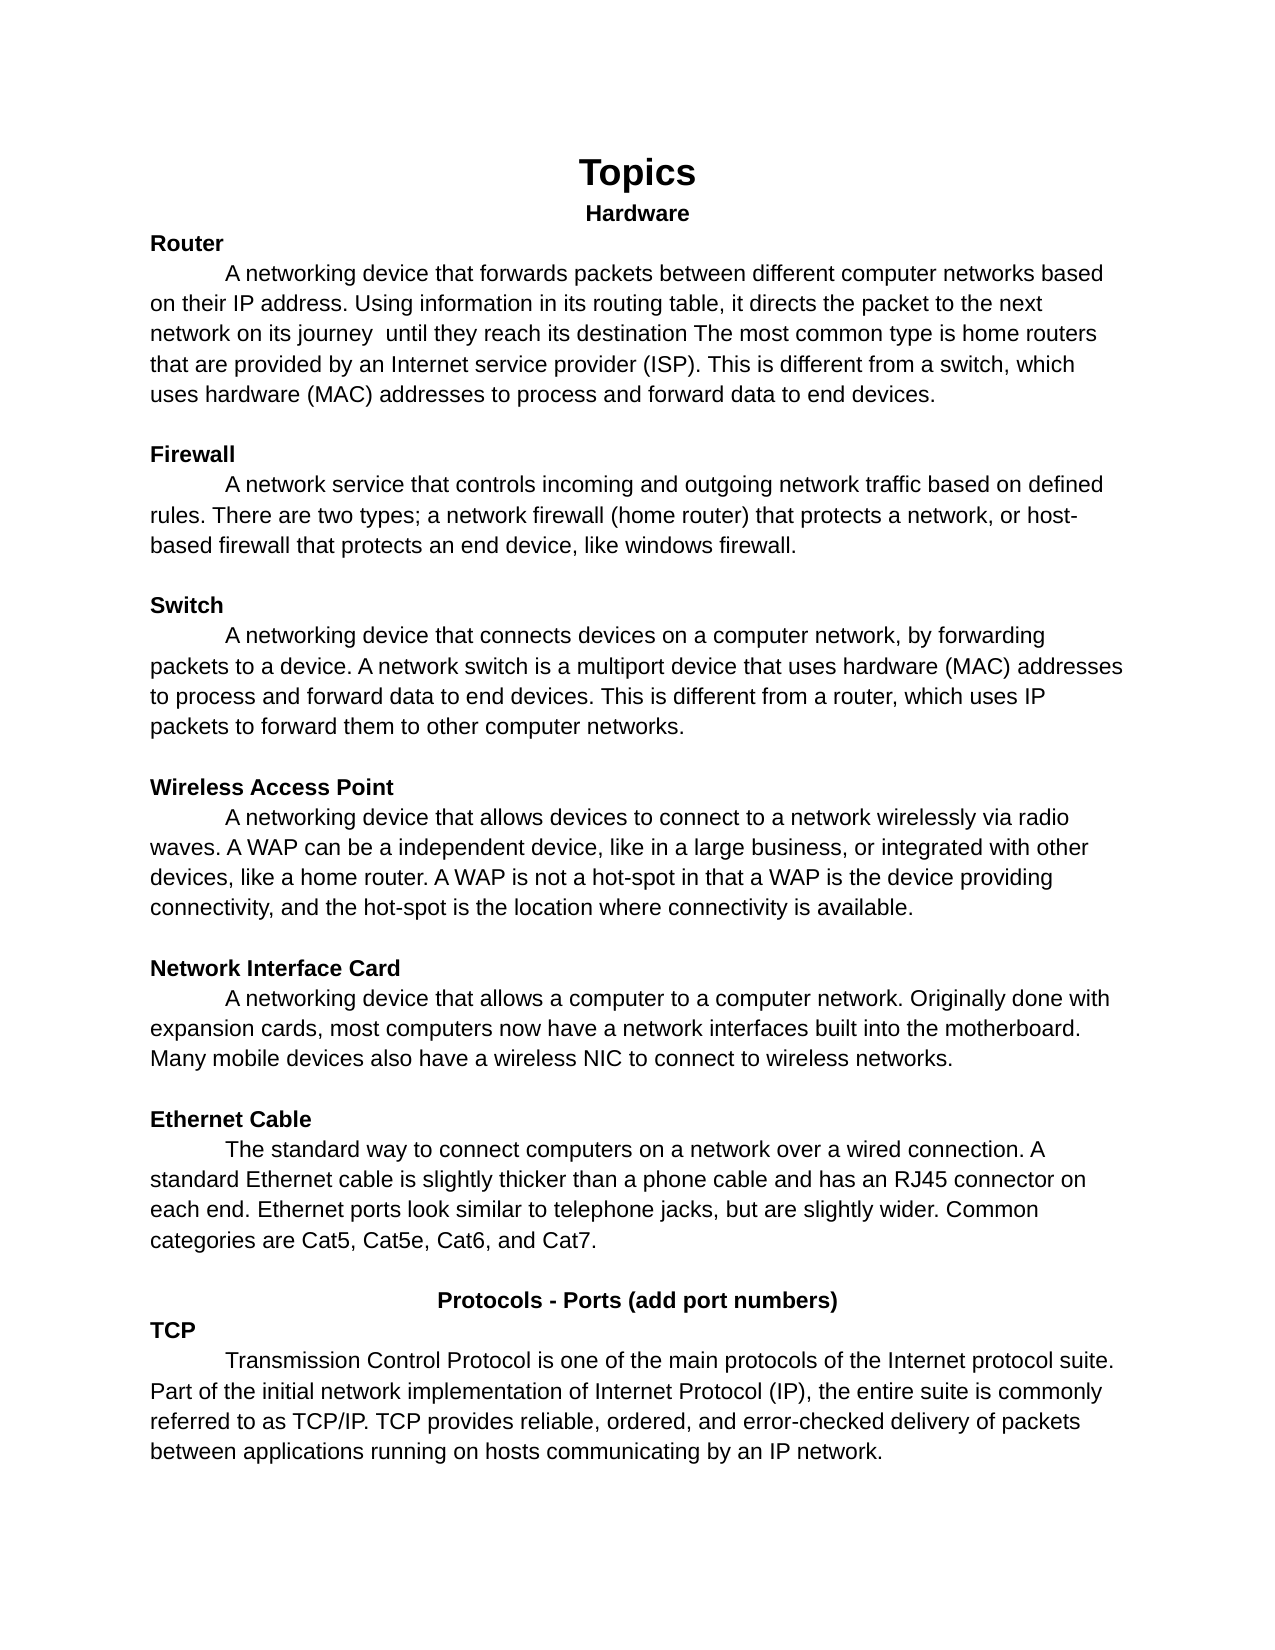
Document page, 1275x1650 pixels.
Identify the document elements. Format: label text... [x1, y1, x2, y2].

text Switch [150, 592, 1125, 619]
text Wireless Access Point [150, 773, 1125, 800]
text A networking device that allows a computer to a computer network. Originally done with expansion cards, most computers now have a network interfaces built into the motherboard. Many mobile devices also have a wireless NIC to connect to wireless networks. [150, 985, 1125, 1072]
text A networking device that forwards packets between different computer networks based on their IP address. Using information in its routing table, it directs the packet to the next network on its journey until they reach its destination The most common type is home routers that are provided by an Internet service provider (ISP). This is different from a switch, which uses hardware (MAC) addresses to process and forward data to end devices. [150, 260, 1125, 407]
text Protocols - Ports (add port numbers) [150, 1287, 1125, 1313]
text TCP [150, 1317, 1125, 1344]
text A networking device that connects devices on a computer network, by forwarding packets to a device. A network switch is a multiport device that uses hardware (MAC) addresses to process and forward data to end devices. This is different from a router, which uses IP packets to forward them to other computer networks. [150, 622, 1125, 739]
text Hardware [150, 199, 1125, 226]
text Firewall [150, 441, 1125, 468]
text Router [150, 230, 1125, 256]
text A networking device that allows devices to connect to a network wirelessly via radio waves. A WAP can be a independent device, like in a large business, or integrated with other devices, like a home router. A WAP is not a hot-spot in that a WAP is the device providing connectivity, and the hot-spot is the location where connectivity is available. [150, 804, 1125, 921]
text The standard way to connect computers on a network over a wired connection. A standard Ethernet cable is slightly thicker than a phone cable and has an RJ45 connector on each end. Ethernet ports look similar to telephone jacks, but are slightly wider. Common categories are Cat5, Cat5e, Cat6, and Cat7. [150, 1136, 1125, 1253]
text Transmission Control Protocol is one of the main protocols of the Internet protocol suite. Part of the initial network implementation of Internet Protocol (IP), the entire suite is commonly referred to as TCP/IP. TCP provides reliable, ordered, and error-checked delivery of packets between applications running on hosts communicating by an IP network. [150, 1347, 1125, 1464]
text A network service that controls incoming and outgoing network traffic based on defined rules. There are two types; a network firewall (home router) that protects a network, or host-based firewall that protects an end device, like windows firewall. [150, 471, 1125, 558]
text Topics [150, 150, 1125, 193]
text Ethernet Cable [150, 1106, 1125, 1132]
text Network Interface Card [150, 955, 1125, 981]
